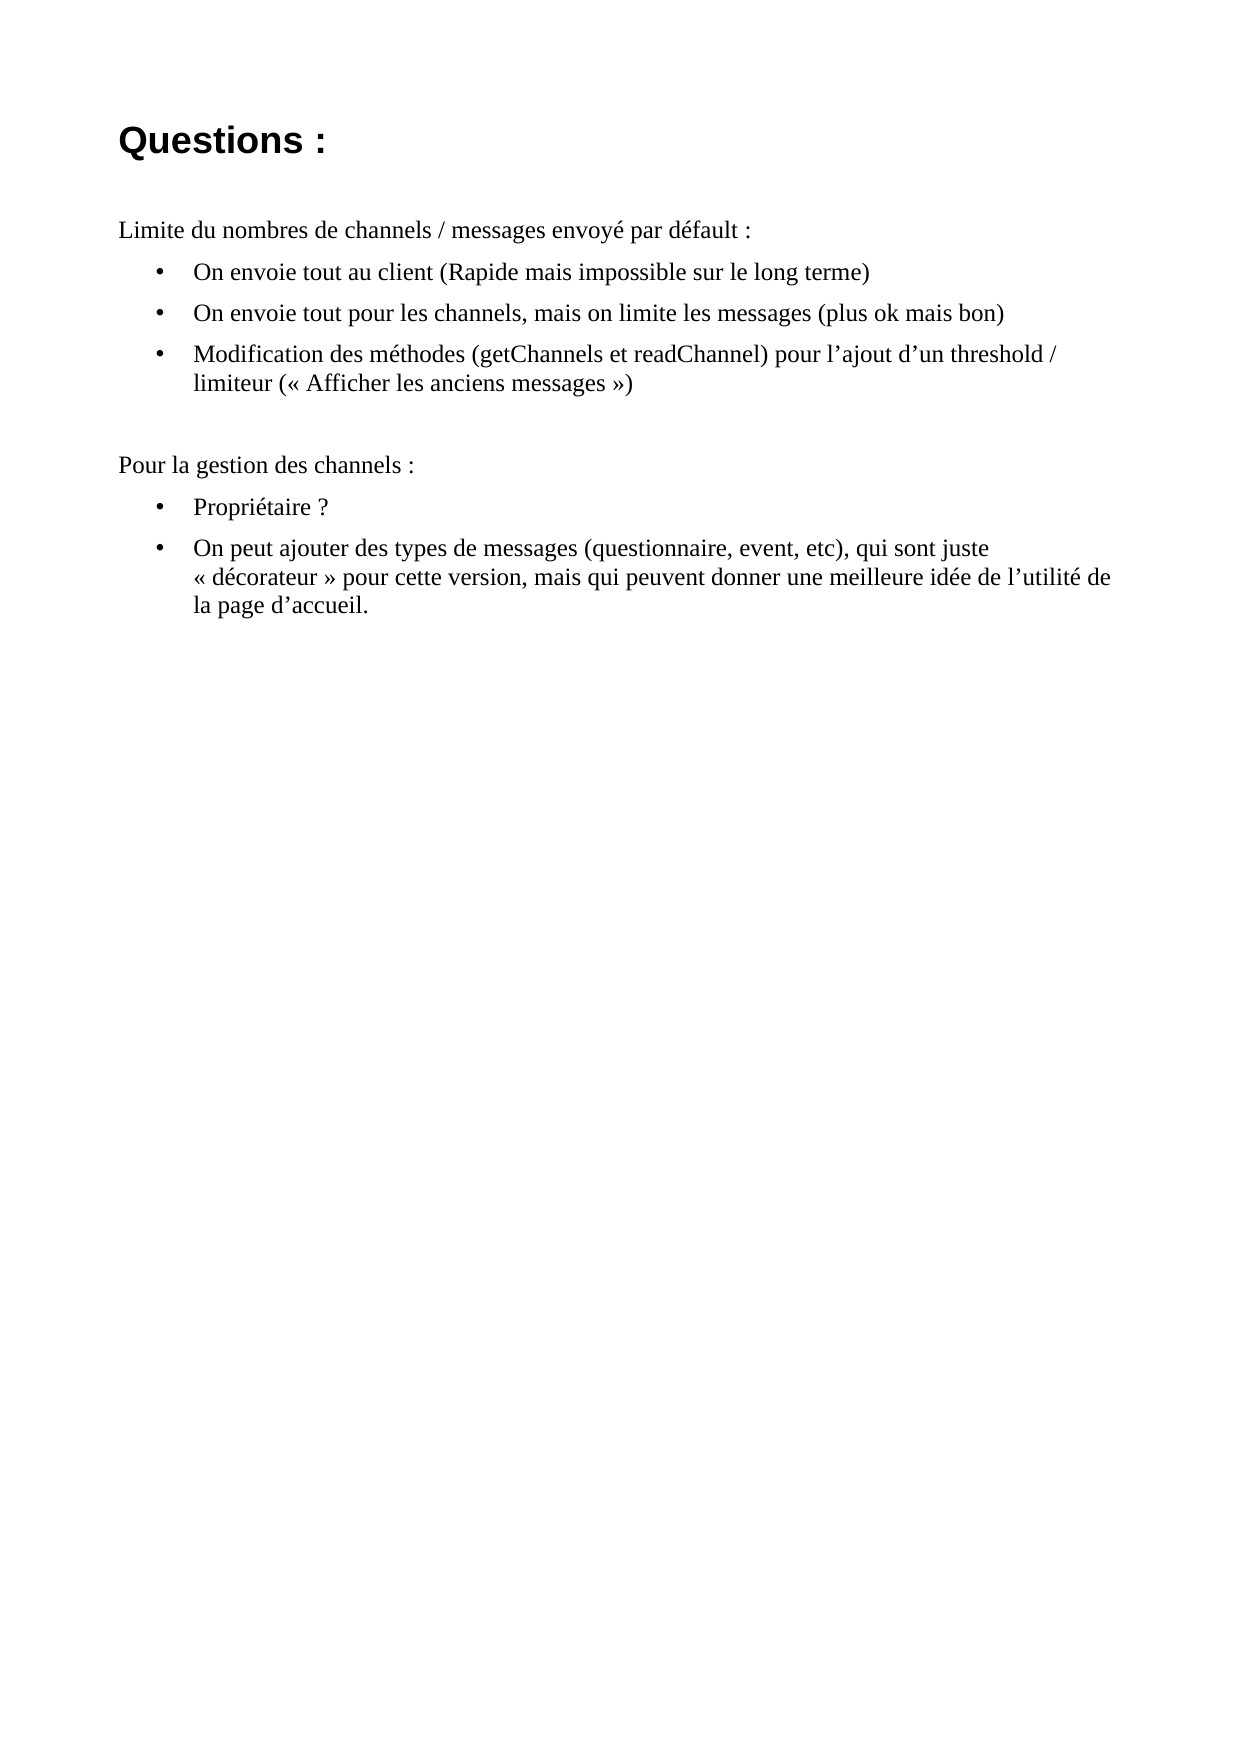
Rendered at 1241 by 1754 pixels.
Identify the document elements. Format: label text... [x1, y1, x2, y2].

list Modification des méthodes (getChannels et readChannel) pour l’ajout d’un threshold / limiteur (« Afficher les anciens messages ») [156, 339, 1122, 397]
list On envoie tout au client (Rapide mais impossible sur le long terme) [156, 257, 1122, 286]
list Propriétaire ? [156, 492, 1122, 521]
text Pour la gestion des channels : [118, 451, 1122, 479]
list On envoie tout pour les channels, mais on limite les messages (plus ok mais bon) [156, 298, 1122, 327]
subtitle Questions : [118, 118, 1122, 162]
list On peut ajouter des types de messages (questionnaire, event, etc), qui sont juste « décorateur » pour cette version, mais qui peuvent donner une meilleure idée de l’utilité de la page d’accueil. [156, 533, 1122, 619]
text Limite du nombres de channels / messages envoyé par défault : [118, 216, 1122, 244]
